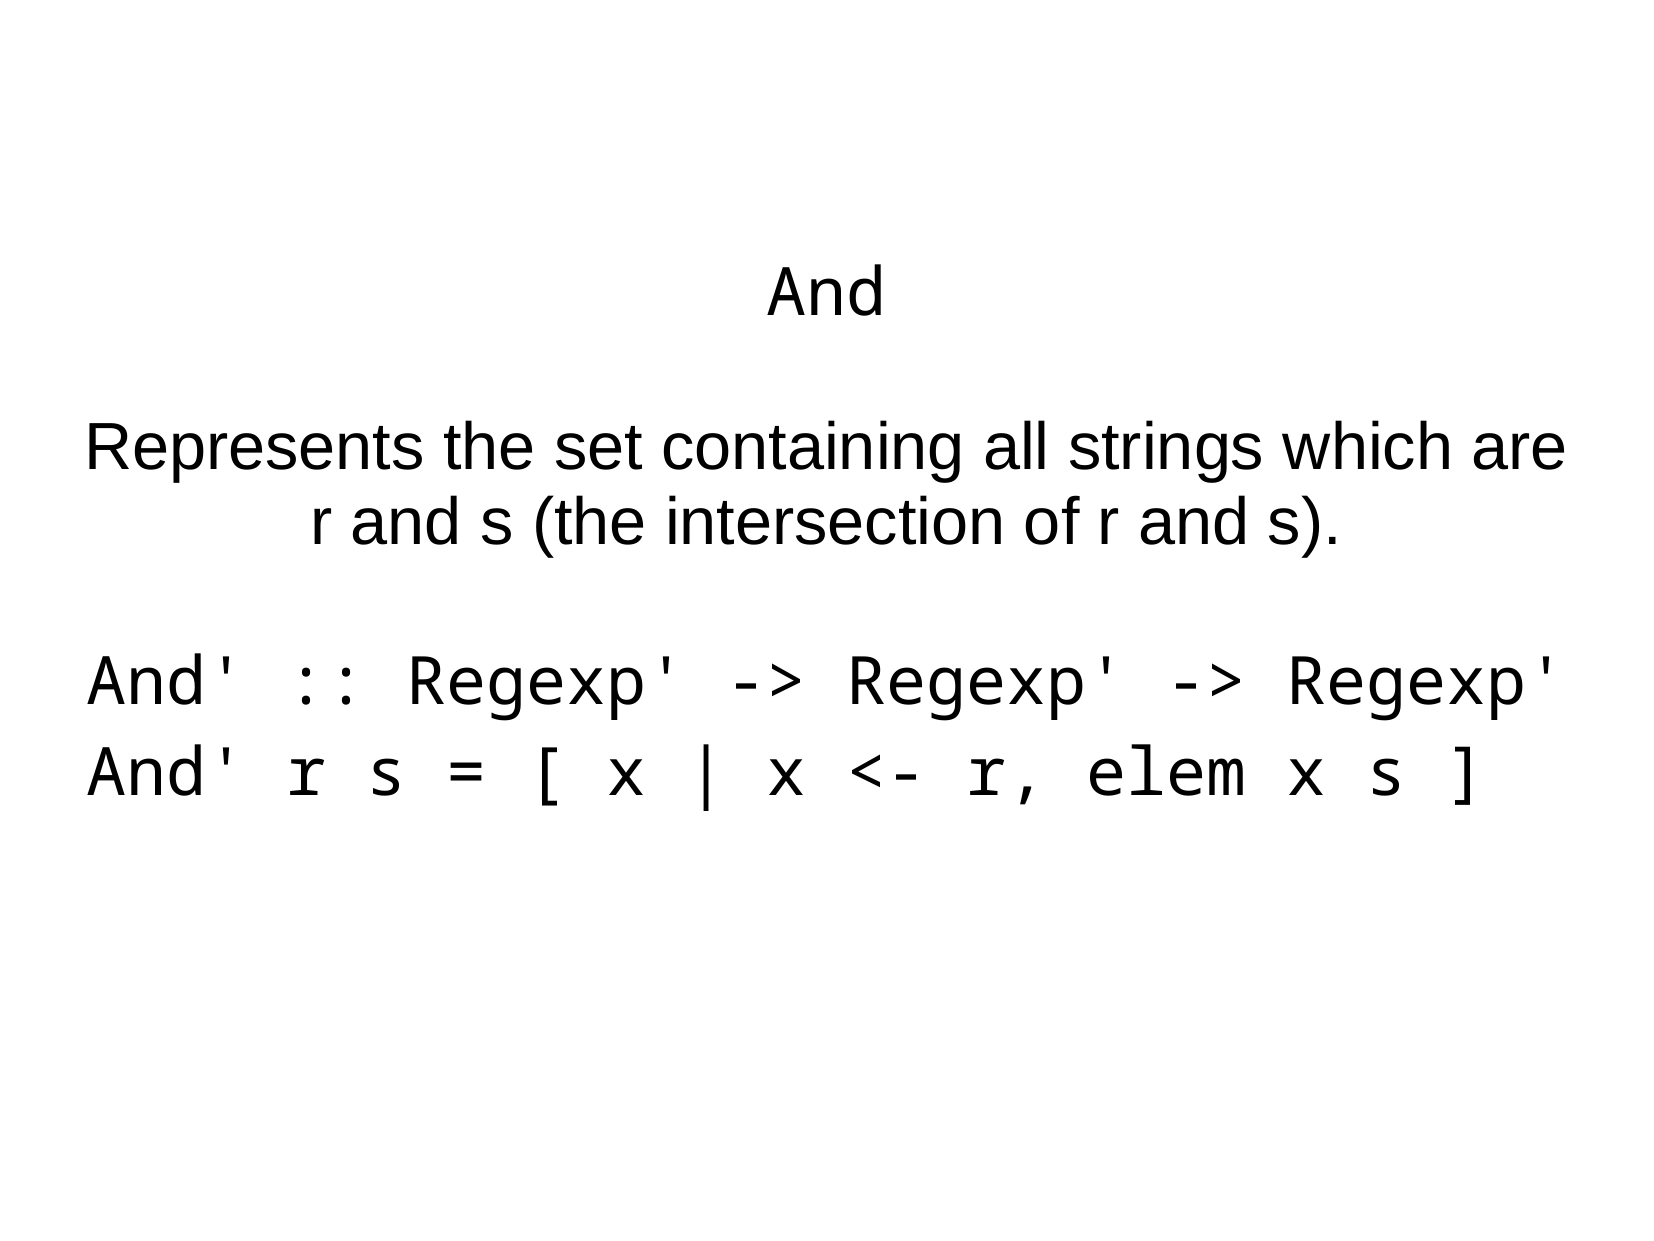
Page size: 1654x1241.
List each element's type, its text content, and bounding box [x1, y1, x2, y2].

subtitle And Represents the set containing all strings which are r and s (the intersection of r and s). And' :: Regexp' -> Regexp' -> Regexp' And' r s = [ x | x <- r, elem x s ] [82, 49, 1571, 1010]
